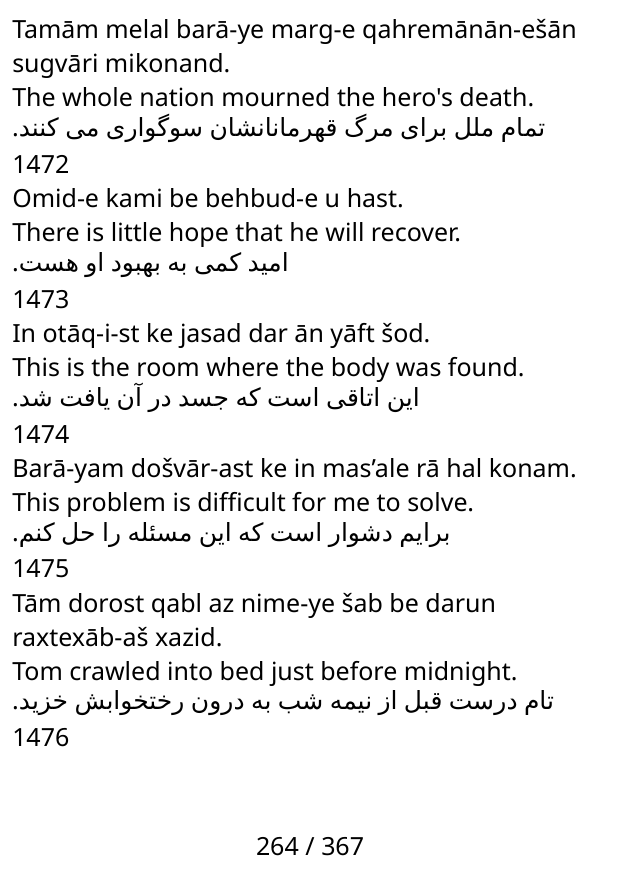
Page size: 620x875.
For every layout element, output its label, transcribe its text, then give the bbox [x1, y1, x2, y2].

text 1474 [12, 416, 607, 450]
text There is little hope that he will recover. [12, 215, 607, 249]
text امید کمی به بهبود او هست. [12, 249, 607, 282]
text This is the room where the body was found. [12, 350, 607, 384]
text Tamām melal barā-ye marg-e qahremānān-ešān sugvāri mi‌konand. [12, 12, 607, 80]
text برایم دشوار است که این مسئله را حل کنم. [12, 518, 607, 551]
text 1475 [12, 551, 607, 585]
text Tām dorost qabl az nime‌-ye šab be darun raxtexāb-aš xazid. [12, 585, 607, 653]
text این اتاقی است که جسد در آن یافت شد. [12, 384, 607, 416]
text Tom crawled into bed just before midnight. [12, 653, 607, 687]
text 1476 [12, 720, 607, 754]
text The whole nation mourned the hero's death. [12, 80, 607, 114]
text 1472 [12, 147, 607, 181]
text In otāq-i-st ke jasad dar ān yāft šod. [12, 316, 607, 350]
text تام درست قبل از نیمه شب به درون رختخوابش خزید. [12, 687, 607, 720]
text This problem is difficult for me to solve. [12, 484, 607, 518]
text 1473 [12, 282, 607, 316]
text تمام ملل برای مرگ قهرمانانشان سوگواری می کنند. [12, 114, 607, 147]
text Omid-e kami be behbud-e u hast. [12, 181, 607, 215]
text Barā-yam došvār-ast ke in mas’ale rā hal konam. [12, 450, 607, 484]
